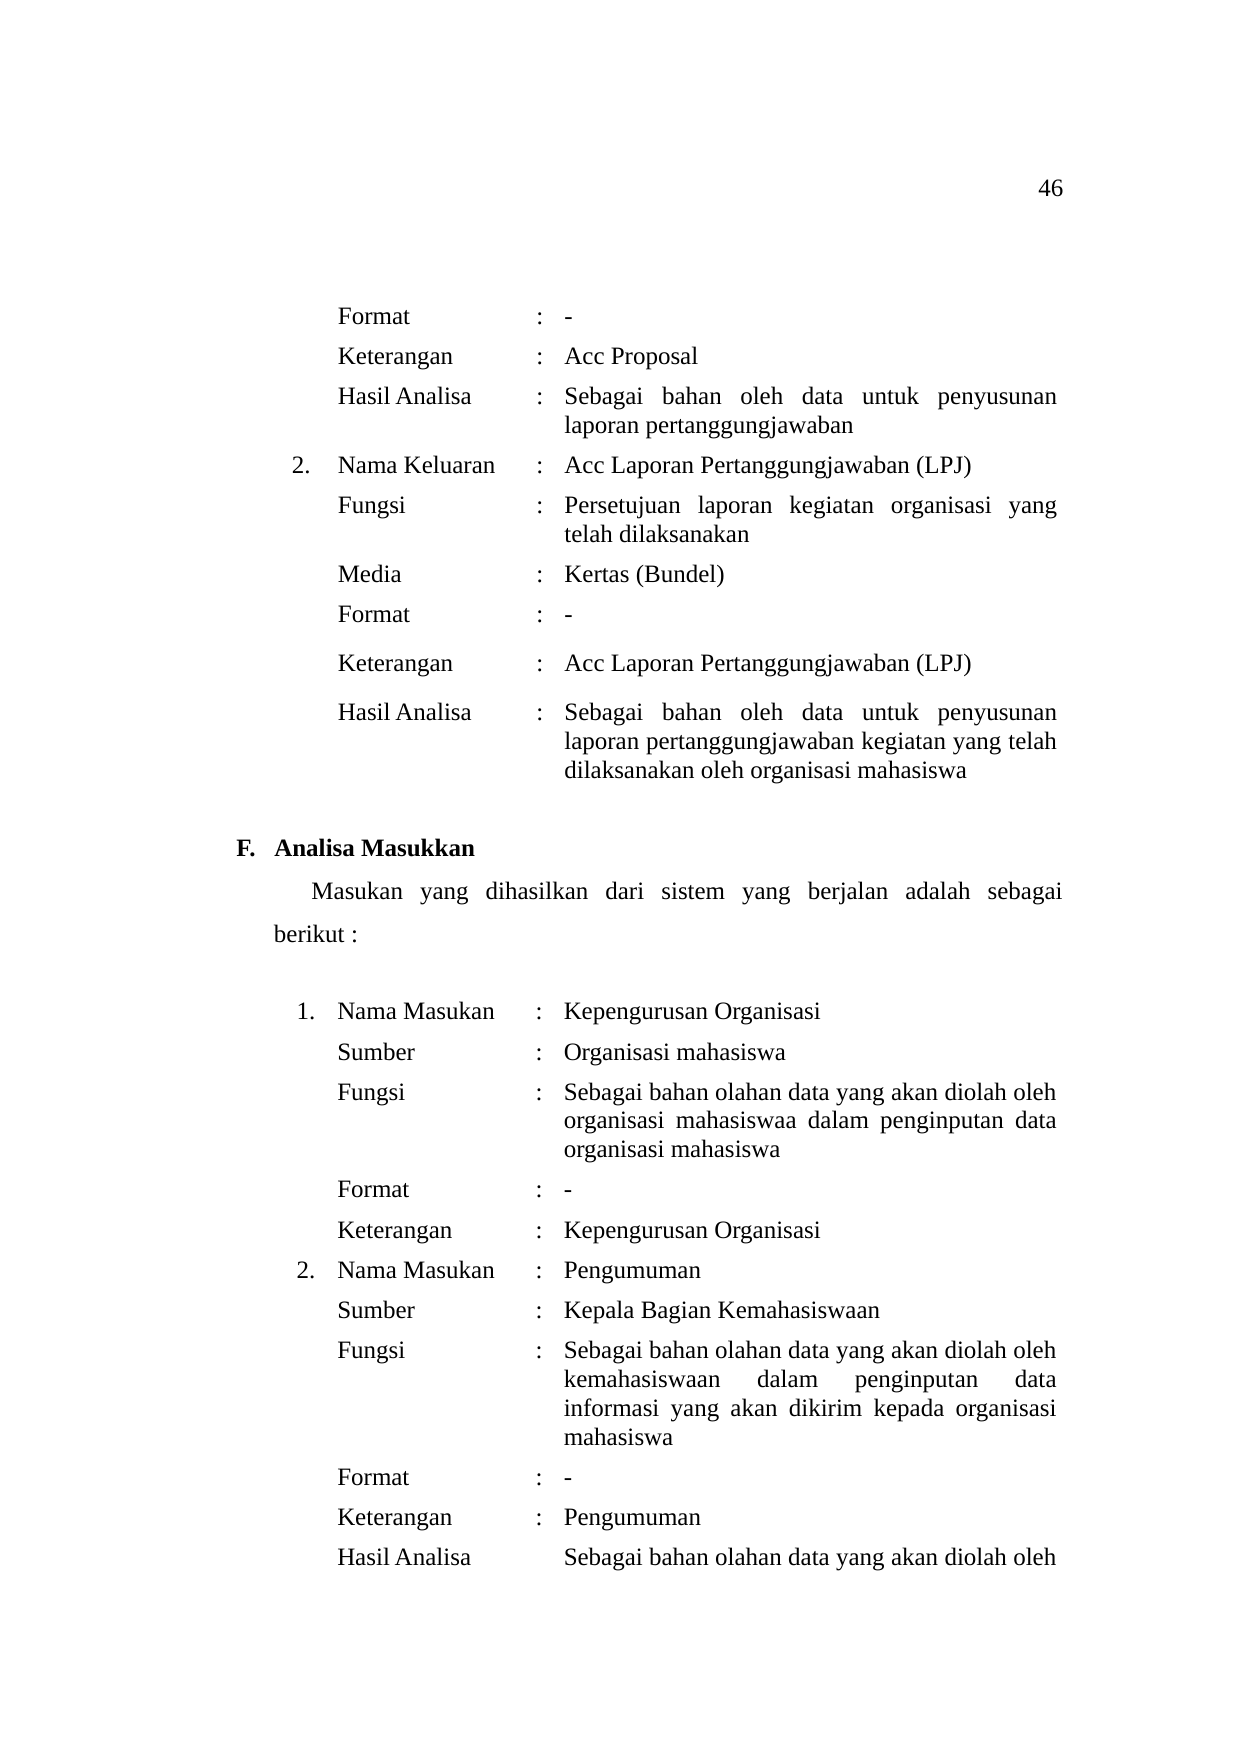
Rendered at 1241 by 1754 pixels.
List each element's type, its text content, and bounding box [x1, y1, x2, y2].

table_cell Nama Masukan [331, 1249, 530, 1289]
table_cell [291, 1456, 331, 1496]
table_cell Fungsi [332, 485, 530, 554]
table_cell : [530, 295, 558, 335]
table_header Nama Masukan [331, 991, 530, 1031]
table_cell Hasil Analisa [332, 692, 530, 789]
table_cell Acc Laporan Pertanggungjawaban (LPJ) [558, 445, 1063, 485]
table_cell Sumber [331, 1031, 530, 1071]
table_cell : [530, 1456, 558, 1496]
table_cell Sumber [331, 1290, 530, 1330]
table_cell Acc Proposal [558, 335, 1063, 376]
table_cell : [530, 1330, 558, 1456]
table_cell : [530, 445, 558, 485]
table_cell : [530, 554, 558, 594]
table_cell Keterangan [332, 335, 530, 376]
table_cell : [530, 1209, 558, 1249]
table_cell Sebagai bahan olahan data yang akan diolah oleh [558, 1537, 1062, 1577]
table_cell Kertas (Bundel) [558, 554, 1063, 594]
table_cell Keterangan [331, 1496, 530, 1537]
table_cell : [530, 1249, 558, 1289]
table_cell : [530, 692, 558, 789]
table_header Kepengurusan Organisasi [558, 991, 1062, 1031]
table_cell : [530, 485, 558, 554]
table_cell : [530, 376, 558, 444]
table_cell Fungsi [331, 1330, 530, 1456]
table_cell : [530, 1071, 558, 1169]
table_cell - [558, 1456, 1062, 1496]
table_header 1. [291, 991, 331, 1031]
table_cell Format [332, 594, 530, 643]
table_cell Format [332, 295, 530, 335]
table_cell [286, 376, 332, 444]
table_cell Organisasi mahasiswa [558, 1031, 1062, 1071]
table_cell [286, 692, 332, 789]
table_cell [291, 1537, 331, 1577]
table_cell [291, 1330, 331, 1456]
table_cell [286, 485, 332, 554]
table_cell [291, 1071, 331, 1169]
table_cell Keterangan [332, 643, 530, 692]
table_cell Kepala Bagian Kemahasiswaan [558, 1290, 1062, 1330]
table_cell Sebagai bahan oleh data untuk penyusunan laporan pertanggungjawaban kegiatan yang telah dilaksanakan oleh organisasi mahasiswa [558, 692, 1063, 789]
table_cell [286, 554, 332, 594]
table_cell Sebagai bahan olahan data yang akan diolah oleh kemahasiswaan dalam penginputan data informasi yang akan dikirim kepada organisasi mahasiswa [558, 1330, 1062, 1456]
table_cell [291, 1169, 331, 1209]
table_cell Hasil Analisa [331, 1537, 530, 1577]
table_cell - [558, 594, 1063, 643]
table_cell [291, 1031, 331, 1071]
table_cell 2. [291, 1249, 331, 1289]
table_cell 2. [286, 445, 332, 485]
table_cell : [530, 1290, 558, 1330]
table_cell [291, 1209, 331, 1249]
table_cell [286, 295, 332, 335]
table_cell Keterangan [331, 1209, 530, 1249]
table_cell : [530, 1496, 558, 1537]
table_cell Kepengurusan Organisasi [558, 1209, 1062, 1249]
table_cell Nama Keluaran [332, 445, 530, 485]
table_cell [286, 594, 332, 643]
table_cell Persetujuan laporan kegiatan organisasi yang telah dilaksanakan [558, 485, 1063, 554]
table_cell Pengumuman [558, 1249, 1062, 1289]
table_cell [291, 1290, 331, 1330]
table_cell Sebagai bahan oleh data untuk penyusunan laporan pertanggungjawaban [558, 376, 1063, 444]
table_cell Acc Laporan Pertanggungjawaban (LPJ) [558, 643, 1063, 692]
table_cell Format [331, 1456, 530, 1496]
table_cell [286, 643, 332, 692]
table_cell Hasil Analisa [332, 376, 530, 444]
text Masukan yang dihasilkan dari sistem yang berjalan adalah sebagai berikut : [274, 876, 1063, 948]
table_cell [530, 1537, 558, 1577]
table_cell Sebagai bahan olahan data yang akan diolah oleh organisasi mahasiswaa dalam penginputan data organisasi mahasiswa [558, 1071, 1062, 1169]
table_cell [286, 335, 332, 376]
list Analisa Masukkan [236, 833, 1063, 861]
table_cell Format [331, 1169, 530, 1209]
table_cell Media [332, 554, 530, 594]
table_cell : [530, 1031, 558, 1071]
table_cell Pengumuman [558, 1496, 1062, 1537]
table_cell : [530, 594, 558, 643]
table_cell Fungsi [331, 1071, 530, 1169]
table_cell : [530, 1169, 558, 1209]
table_cell : [530, 335, 558, 376]
table_cell - [558, 1169, 1062, 1209]
table_cell : [530, 643, 558, 692]
table_header : [530, 991, 558, 1031]
table_cell - [558, 295, 1063, 335]
table_cell [291, 1496, 331, 1537]
